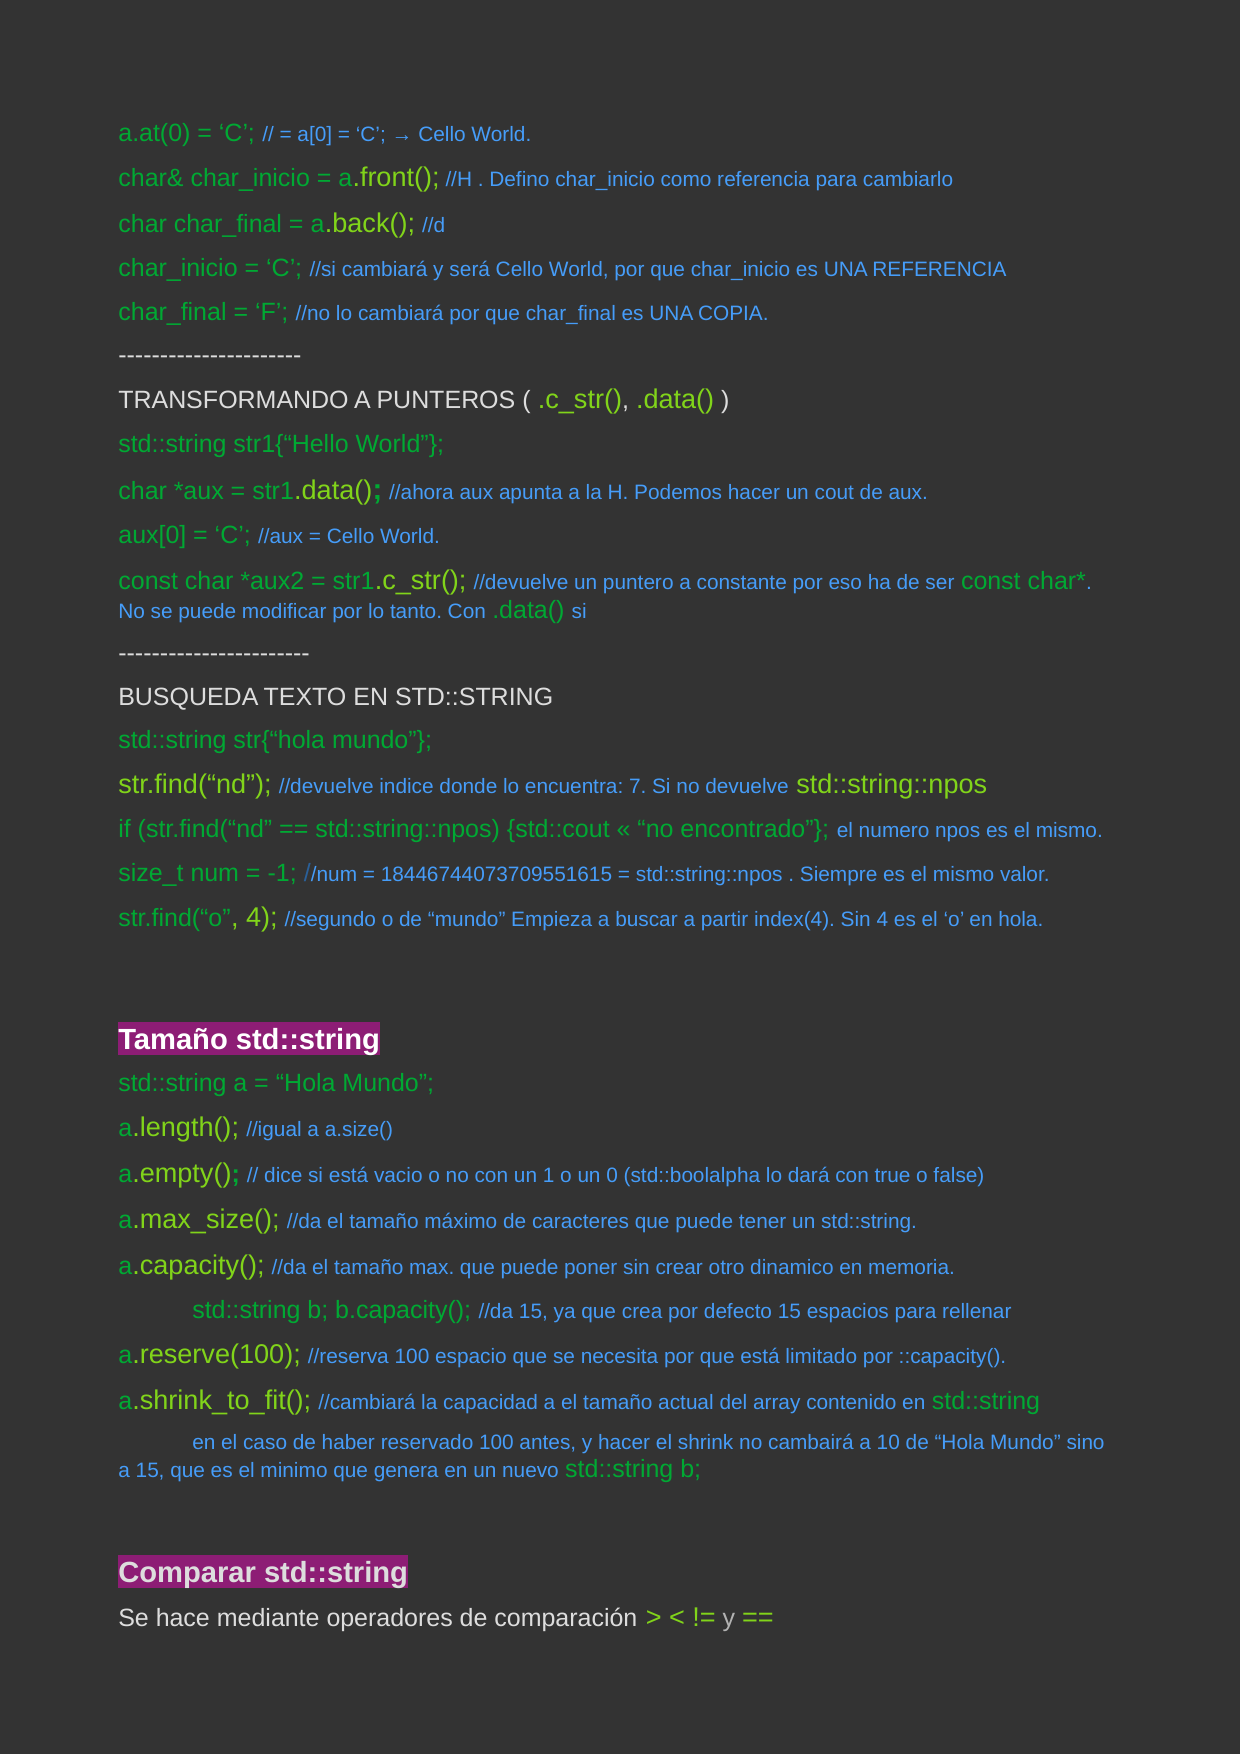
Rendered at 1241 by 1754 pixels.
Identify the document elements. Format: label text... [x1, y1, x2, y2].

text char *aux = str1.data(); //ahora aux apunta a la H. Podemos hacer un cout de aux. [118, 472, 1122, 506]
text a.empty(); // dice si está vacio o no con un 1 o un 0 (std::boolalpha lo dará con true o false) [118, 1157, 1122, 1188]
text str.find(“o”, 4); //segundo o de “mundo” Empieza a buscar a partir index(4). Sin 4 es el ‘o’ en hola. [118, 901, 1122, 932]
text a.shrink_to_fit(); //cambiará la capacidad a el tamaño actual del array contenido en std::string [118, 1384, 1122, 1415]
subtitle Tamaño std::string [118, 1022, 1122, 1055]
text BUSQUEDA TEXTO EN STD::STRING [118, 682, 1122, 710]
text ----------------------- [118, 638, 1122, 667]
text char& char_inicio = a.front(); //H . Defino char_inicio como referencia para cambiarlo [118, 161, 1122, 193]
text aux[0] = ‘C’; //aux = Cello World. [118, 520, 1122, 549]
text en el caso de haber reservado 100 antes, y hacer el shrink no cambairá a 10 de “Hola Mundo” sino a 15, que es el minimo que genera en un nuevo std::string b; [118, 1429, 1122, 1482]
text std::string a = “Hola Mundo”; [118, 1068, 1122, 1097]
text char_final = ‘F’; //no lo cambiará por que char_final es UNA COPIA. [118, 296, 1122, 325]
text char char_final = a.back(); //d [118, 207, 1122, 238]
text std::string str{“hola mundo”}; [118, 725, 1122, 754]
text const char *aux2 = str1.c_str(); //devuelve un puntero a constante por eso ha de ser const char*. No se puede modificar por lo tanto. Con .data() si [118, 564, 1122, 624]
text str.find(“nd”); //devuelve indice donde lo encuentra: 7. Si no devuelve std::string::npos [118, 768, 1122, 799]
text char_inicio = ‘C’; //si cambiará y será Cello World, por que char_inicio es UNA REFERENCIA [118, 253, 1122, 282]
subtitle Comparar std::string [118, 1555, 1122, 1588]
text std::string b; b.capacity(); //da 15, ya que crea por defecto 15 espacios para rellenar [118, 1294, 1122, 1323]
text if (str.find(“nd” == std::string::npos) {std::cout « “no encontrado”}; el numero npos es el mismo. [118, 814, 1122, 843]
text a.length(); //igual a a.size() [118, 1111, 1122, 1142]
text a.capacity(); //da el tamaño max. que puede poner sin crear otro dinamico en memoria. [118, 1249, 1122, 1280]
text size_t num = -1; //num = 18446744073709551615 = std::string::npos . Siempre es el mismo valor. [118, 857, 1122, 886]
text a.reserve(100); //reserva 100 espacio que se necesita por que está limitado por ::capacity(). [118, 1338, 1122, 1369]
text std::string str1{“Hello World”}; [118, 429, 1122, 458]
text a.max_size(); //da el tamaño máximo de caracteres que puede tener un std::string. [118, 1203, 1122, 1234]
text Se hace mediante operadores de comparación > < != y == [118, 1601, 1122, 1632]
text a.at(0) = ‘C’; // = a[0] = ‘C’; → Cello World. [118, 118, 1122, 147]
text TRANSFORMANDO A PUNTEROS ( .c_str(), .data() ) [118, 383, 1122, 414]
text ---------------------- [118, 340, 1122, 368]
